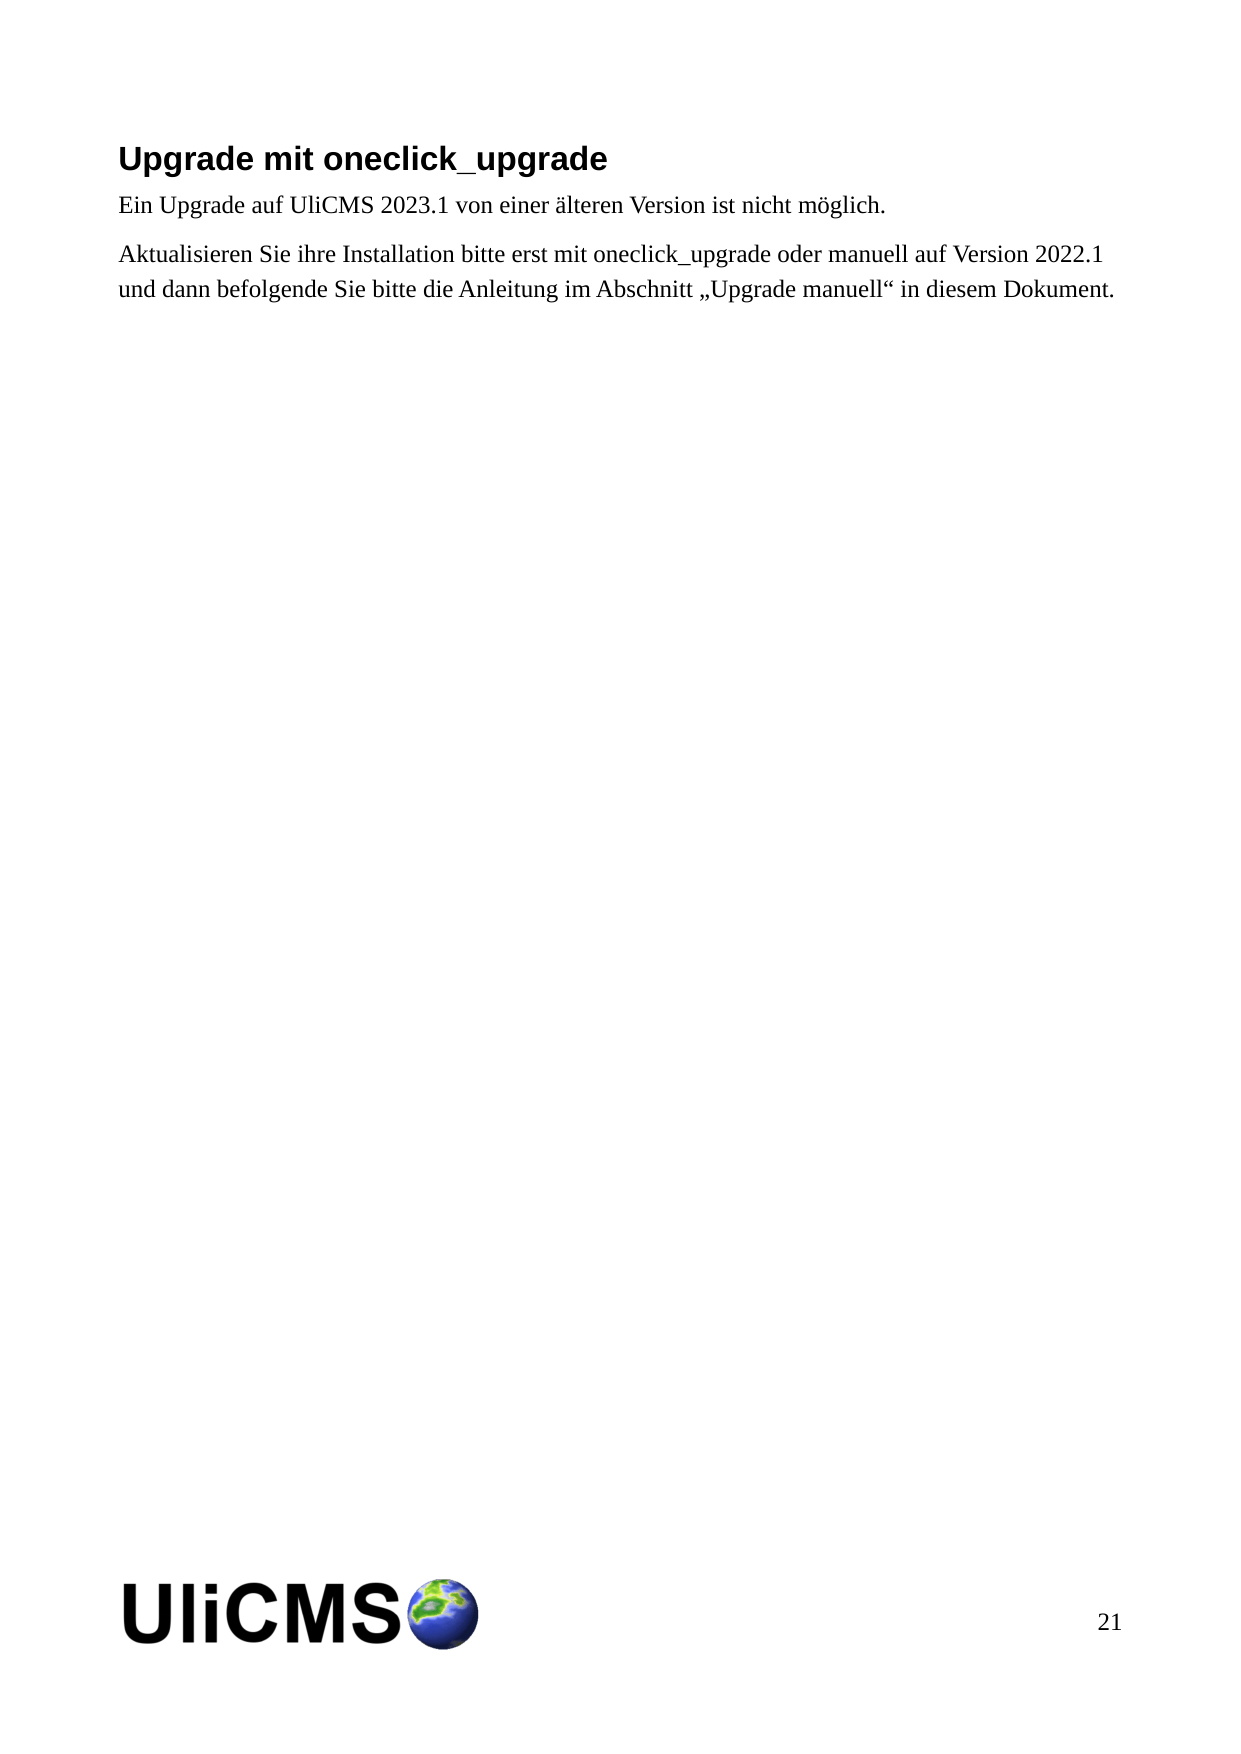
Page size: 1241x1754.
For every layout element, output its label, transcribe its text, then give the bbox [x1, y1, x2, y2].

text Aktualisieren Sie ihre Installation bitte erst mit oneclick_upgrade oder manuell auf Version 2022.1 und dann befolgende Sie bitte die Anleitung im Abschnitt „Upgrade manuell“ in diesem Dokument. [118, 239, 1122, 302]
picture [118, 1578, 479, 1652]
subtitle Upgrade mit oneclick_upgrade [118, 139, 1122, 178]
text Ein Upgrade auf UliCMS 2023.1 von einer älteren Version ist nicht möglich. [118, 190, 1122, 219]
